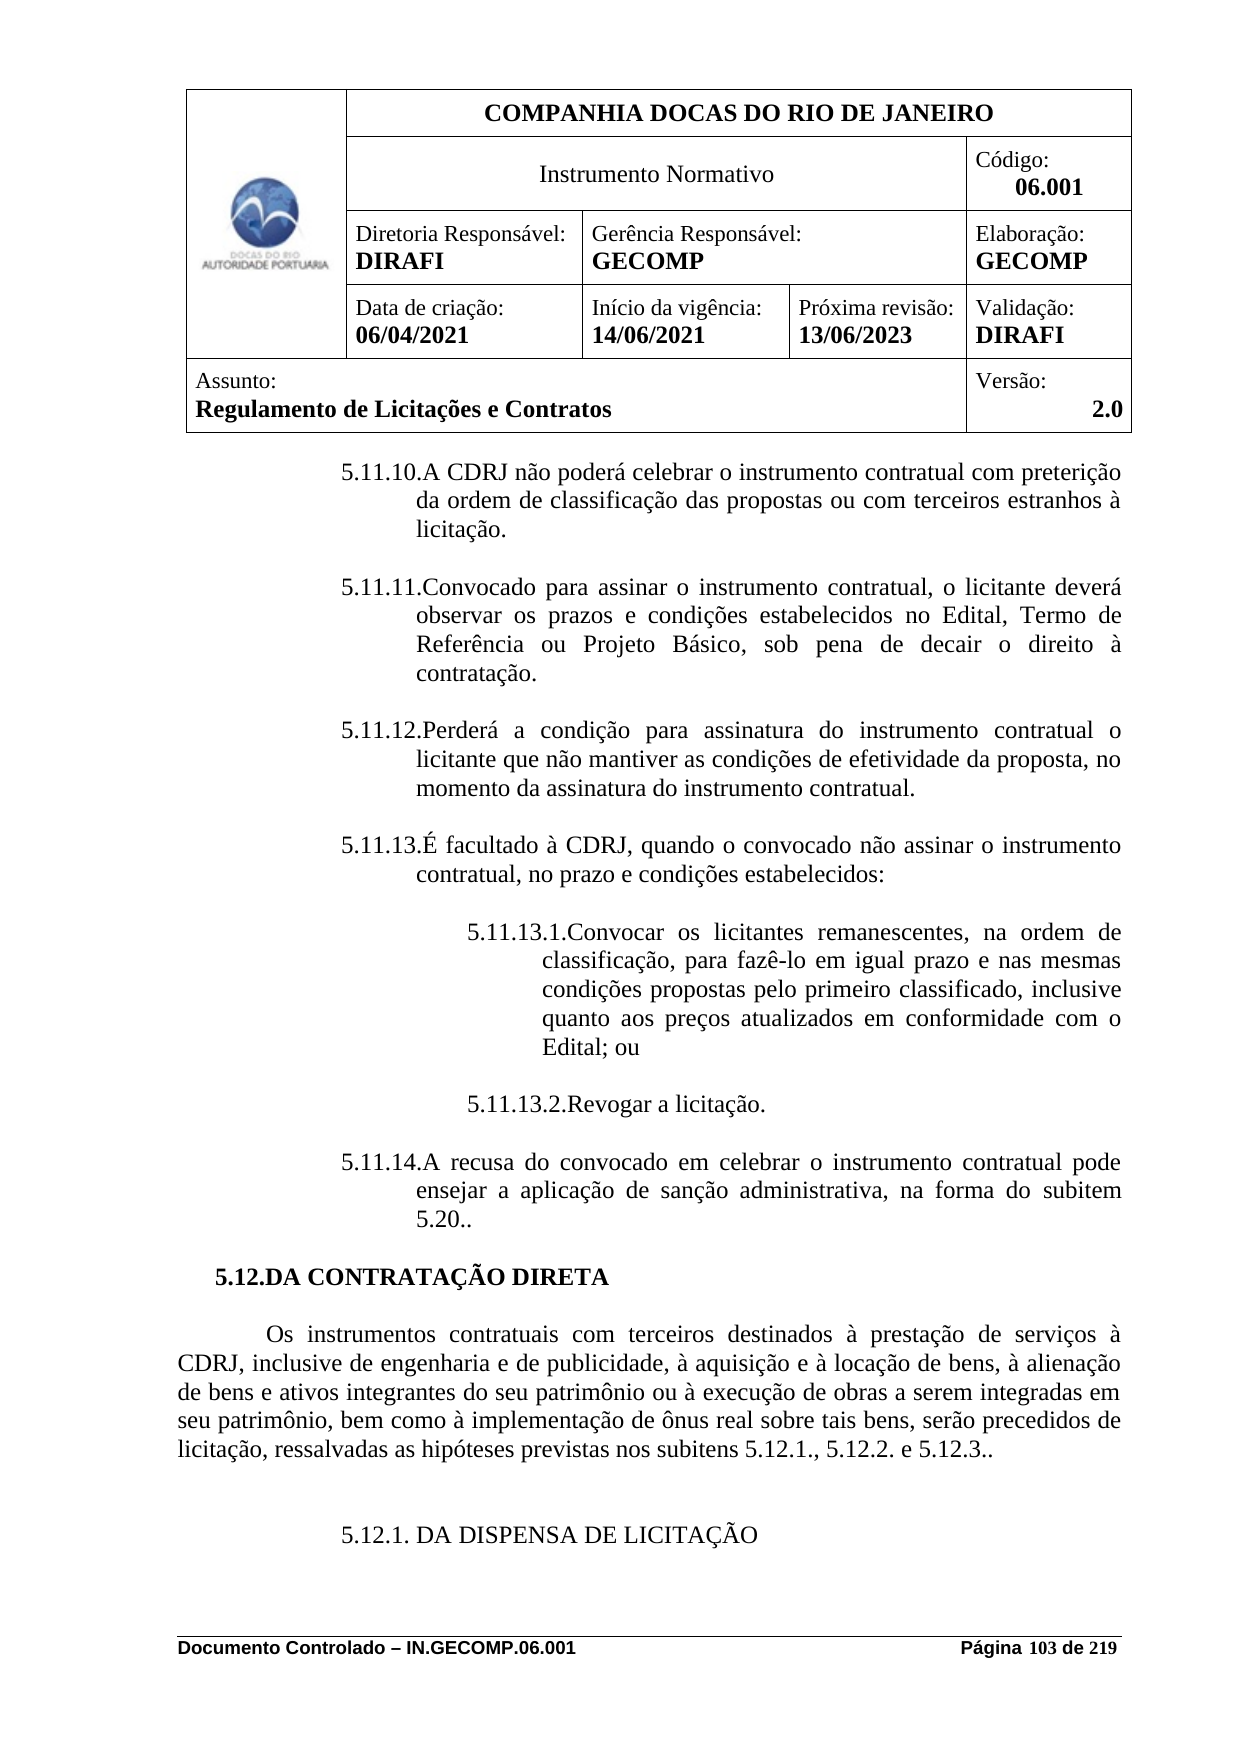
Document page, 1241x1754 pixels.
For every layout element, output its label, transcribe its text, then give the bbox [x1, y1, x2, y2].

list Revogar a licitação. [467, 1089, 1122, 1118]
list É facultado à CDRJ, quando o convocado não assinar o instrumento contratual, no prazo e condições estabelecidos: [341, 830, 1122, 888]
list DA DISPENSA DE LICITAÇÃO [341, 1520, 1122, 1549]
list Convocado para assinar o instrumento contratual, o licitante deverá observar os prazos e condições estabelecidos no Edital, Termo de Referência ou Projeto Básico, sob pena de decair o direito à contratação. [341, 572, 1122, 687]
text Os instrumentos contratuais com terceiros destinados à prestação de serviços à CDRJ, inclusive de engenharia e de publicidade, à aquisição e à locação de bens, à alienação de bens e ativos integrantes do seu patrimônio ou à execução de obras a serem integradas em seu patrimônio, bem como à implementação de ônus real sobre tais bens, serão precedidos de licitação, ressalvadas as hipóteses previstas nos subitens 5.12.1., 5.12.2. e 5.12.3.. [177, 1319, 1122, 1463]
list A CDRJ não poderá celebrar o instrumento contratual com preterição da ordem de classificação das propostas ou com terceiros estranhos à licitação. [341, 457, 1122, 543]
list Convocar os licitantes remanescentes, na ordem de classificação, para fazê-lo em igual prazo e nas mesmas condições propostas pelo primeiro classificado, inclusive quanto aos preços atualizados em conformidade com o Edital; ou [467, 917, 1122, 1060]
list Perderá a condição para assinatura do instrumento contratual o licitante que não mantiver as condições de efetividade da proposta, no momento da assinatura do instrumento contratual. [341, 715, 1122, 802]
list A recusa do convocado em celebrar o instrumento contratual pode ensejar a aplicação de sanção administrativa, na forma do subitem 5.20.. [341, 1147, 1122, 1233]
list DA CONTRATAÇÃO DIRETA [215, 1262, 1122, 1290]
